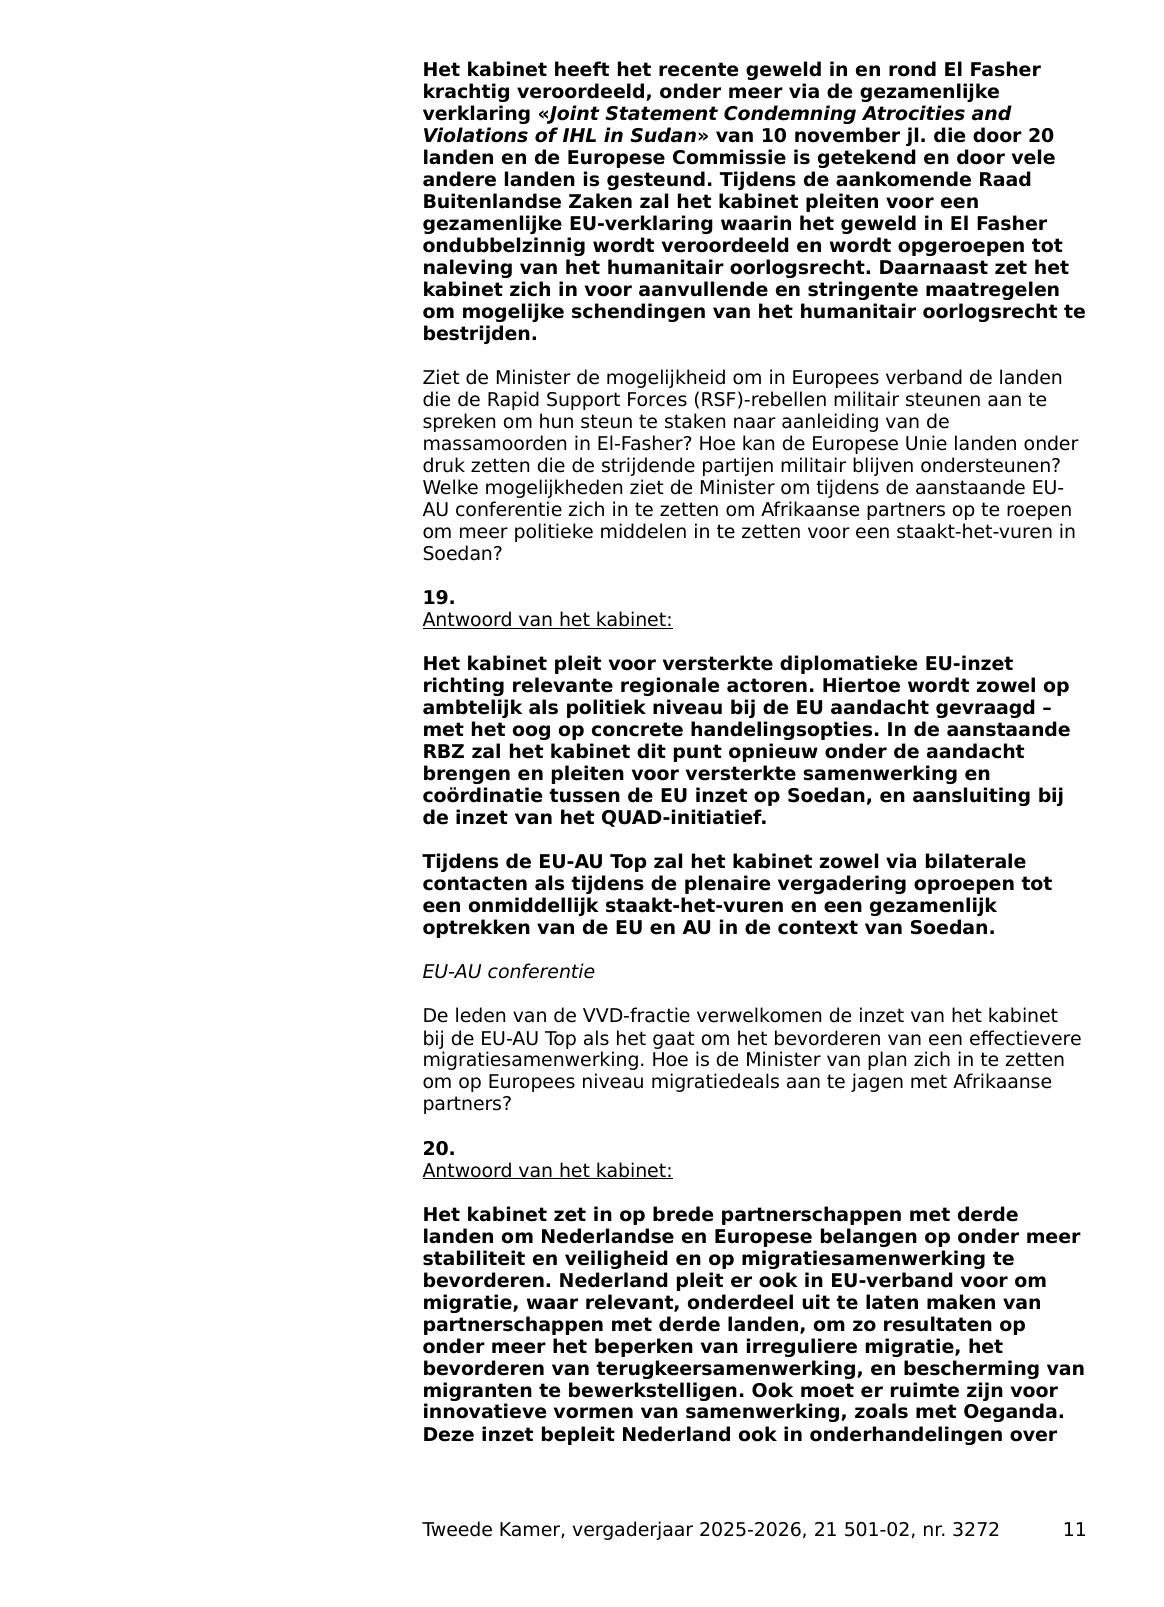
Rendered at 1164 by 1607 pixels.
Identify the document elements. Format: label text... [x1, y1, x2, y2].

subtitle EU-AU conferentie [422, 961, 1087, 983]
text Antwoord van het kabinet: [422, 609, 1087, 631]
text Het kabinet zet in op brede partnerschappen met derde landen om Nederlandse en Europese belangen op onder meer stabiliteit en veiligheid en op migratiesamenwerking te bevorderen. Nederland pleit er ook in EU-verband voor om migratie, waar relevant, onderdeel uit te laten maken van partnerschappen met derde landen, om zo resultaten op onder meer het beperken van irreguliere migratie, het bevorderen van terugkeersamenwerking, en bescherming van migranten te bewerkstelligen. Ook moet er ruimte zijn voor innovatieve vormen van samenwerking, zoals met Oeganda. Deze inzet bepleit Nederland ook in onderhandelingen over [422, 1204, 1087, 1445]
text Antwoord van het kabinet: [422, 1159, 1087, 1181]
text Het kabinet heeft het recente geweld in en rond El Fasher krachtig veroordeeld, onder meer via de gezamenlijke verklaring «Joint Statement Condemning Atrocities and Violations of IHL in Sudan» van 10 november jl. die door 20 landen en de Europese Commissie is getekend en door vele andere landen is gesteund. Tijdens de aankomende Raad Buitenlandse Zaken zal het kabinet pleiten voor een gezamenlijke EU-verklaring waarin het geweld in El Fasher ondubbelzinnig wordt veroordeeld en wordt opgeroepen tot naleving van het humanitair oorlogsrecht. Daarnaast zet het kabinet zich in voor aanvullende en stringente maatregelen om mogelijke schendingen van het humanitair oorlogsrecht te bestrijden. [422, 59, 1087, 345]
text Ziet de Minister de mogelijkheid om in Europees verband de landen die de Rapid Support Forces (RSF)-rebellen militair steunen aan te spreken om hun steun te staken naar aanleiding van de massamoorden in El-Fasher? Hoe kan de Europese Unie landen onder druk zetten die de strijdende partijen militair blijven ondersteunen? Welke mogelijkheden ziet de Minister om tijdens de aanstaande EU-AU conferentie zich in te zetten om Afrikaanse partners op te roepen om meer politieke middelen in te zetten voor een staakt-het-vuren in Soedan? [422, 367, 1087, 565]
text De leden van de VVD-fractie verwelkomen de inzet van het kabinet bij de EU-AU Top als het gaat om het bevorderen van een effectievere migratiesamenwerking. Hoe is de Minister van plan zich in te zetten om op Europees niveau migratiedeals aan te jagen met Afrikaanse partners? [422, 1005, 1087, 1115]
text Tijdens de EU-AU Top zal het kabinet zowel via bilaterale contacten als tijdens de plenaire vergadering oproepen tot een onmiddellijk staakt-het-vuren en een gezamenlijk optrekken van de EU en AU in de context van Soedan. [422, 851, 1087, 939]
text Het kabinet pleit voor versterkte diplomatieke EU-inzet richting relevante regionale actoren. Hiertoe wordt zowel op ambtelijk als politiek niveau bij de EU aandacht gevraagd – met het oog op concrete handelingsopties. In de aanstaande RBZ zal het kabinet dit punt opnieuw onder de aandacht brengen en pleiten voor versterkte samenwerking en coördinatie tussen de EU inzet op Soedan, en aansluiting bij de inzet van het QUAD-initiatief. [422, 653, 1087, 829]
text 20. [422, 1137, 1087, 1159]
text 19. [422, 587, 1087, 609]
